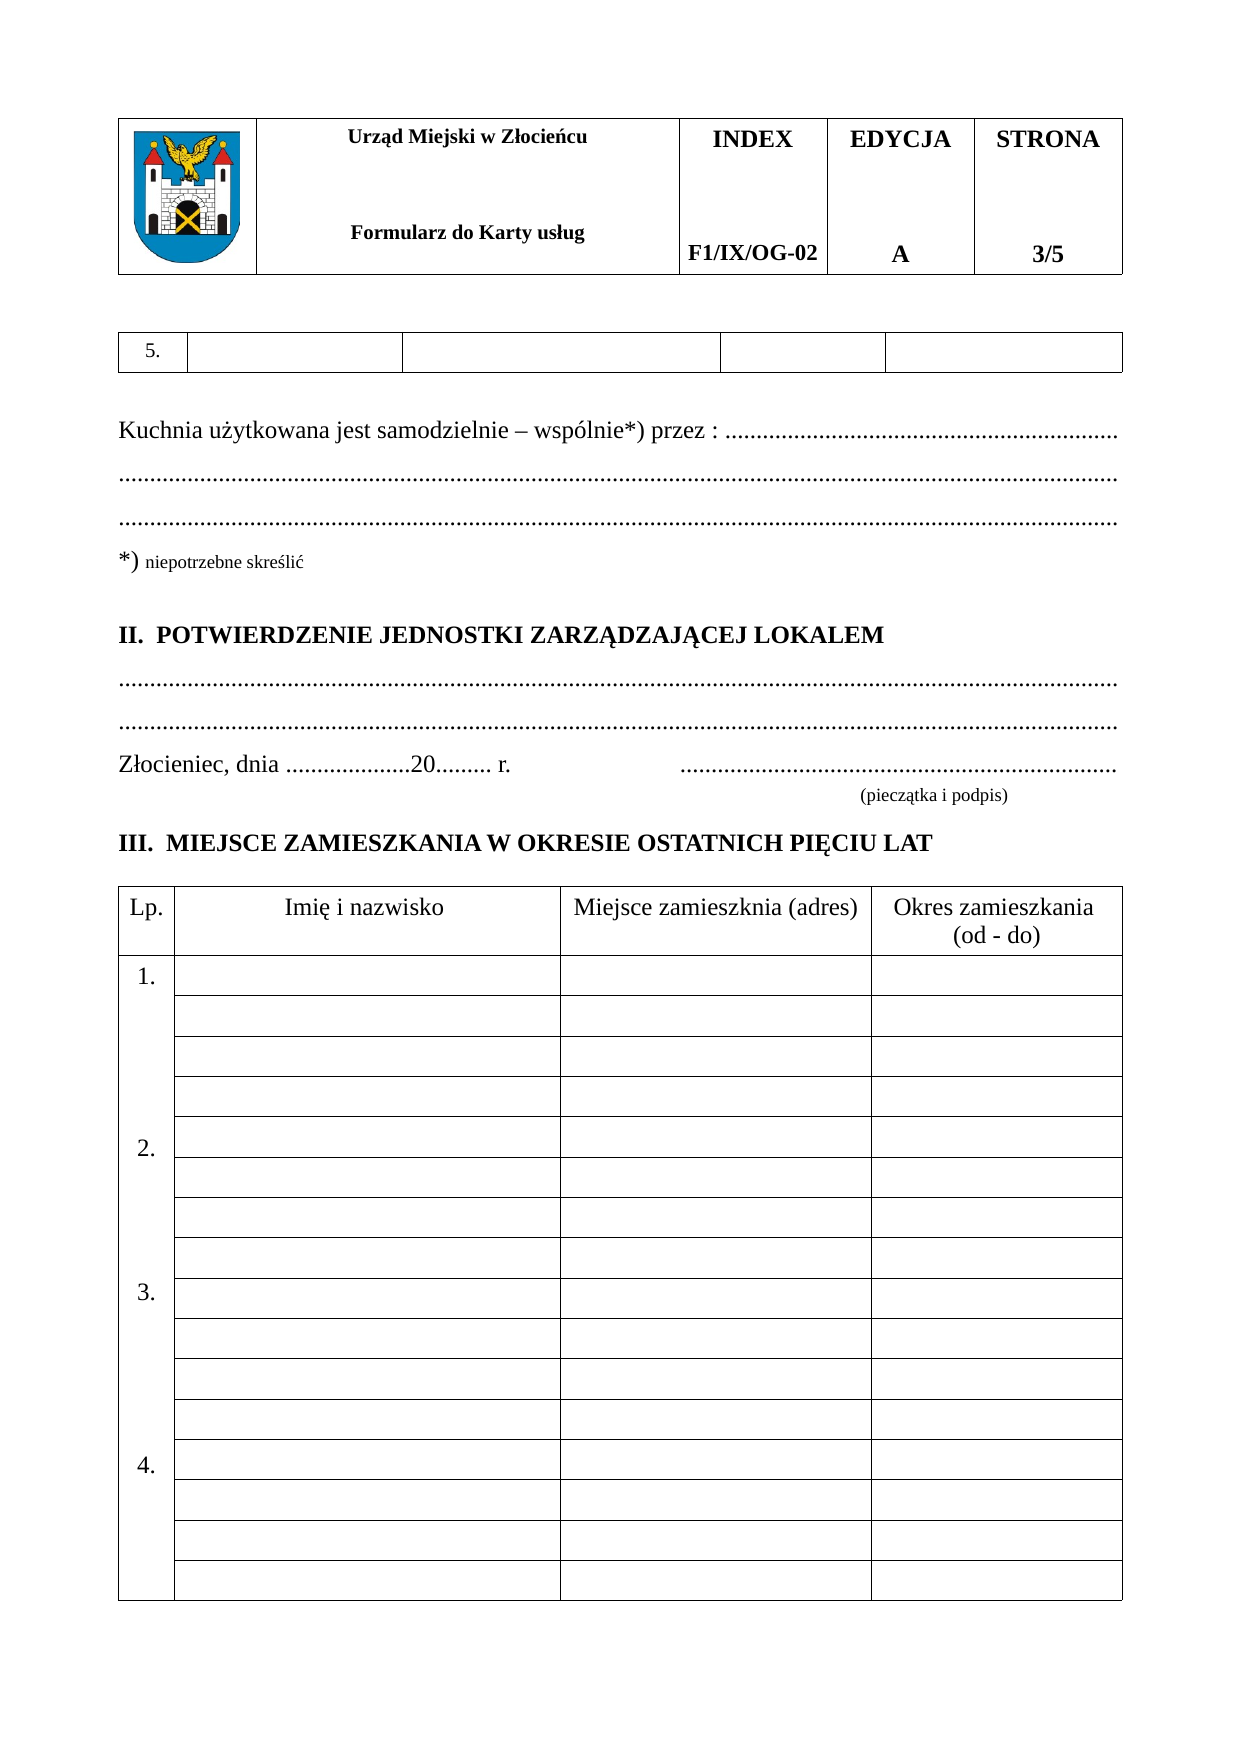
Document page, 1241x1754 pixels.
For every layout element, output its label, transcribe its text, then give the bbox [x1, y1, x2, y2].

table_cell [721, 333, 885, 372]
table_header Okres zamieszkania (od - do) [872, 887, 1122, 955]
table_cell [175, 956, 560, 995]
table_cell [872, 1117, 1122, 1157]
table_cell [872, 1279, 1122, 1318]
table_cell [175, 1440, 560, 1479]
table_cell [561, 1117, 871, 1157]
text III. MIEJSCE ZAMIESZKANIA W OKRESIE OSTATNICH PIĘCIU LAT [118, 828, 1122, 857]
text ................................................................................................................................................................................................................................................................................................................................ [118, 663, 1122, 735]
table_cell [872, 996, 1122, 1036]
table_cell [561, 1238, 871, 1278]
table_cell [561, 996, 871, 1036]
table_cell [561, 1521, 871, 1560]
table_cell [561, 1158, 871, 1197]
table_cell [561, 1077, 871, 1116]
table_cell [561, 1480, 871, 1519]
text II. POTWIERDZENIE JEDNOSTKI ZARZĄDZAJĄCEJ LOKALEM [118, 620, 1122, 649]
table_cell 1. 2. 3. 4. [119, 956, 174, 1600]
table_cell [872, 1319, 1122, 1358]
table_cell [561, 956, 871, 995]
table_cell [872, 1037, 1122, 1076]
table_cell [872, 1238, 1122, 1278]
table_cell [872, 956, 1122, 995]
picture [133, 224, 178, 263]
table_header Miejsce zamieszknia (adres) [561, 887, 871, 955]
text ................................................................................................................................................................ [118, 502, 1122, 530]
table_cell [872, 1480, 1122, 1519]
table_cell [175, 1037, 560, 1076]
table_cell [188, 333, 402, 372]
table_cell [561, 1319, 871, 1358]
table_cell [175, 1521, 560, 1560]
table_cell [872, 1198, 1122, 1237]
table_cell [175, 1077, 560, 1116]
picture [144, 135, 232, 235]
table_cell [175, 1561, 560, 1600]
table_cell [561, 1400, 871, 1439]
table_cell [175, 1158, 560, 1197]
table_cell [175, 1319, 560, 1358]
table_cell [175, 1279, 560, 1318]
table_cell 5. [119, 333, 187, 372]
table_cell [175, 1238, 560, 1278]
table_cell [872, 1521, 1122, 1560]
table_cell [175, 1480, 560, 1519]
picture [133, 131, 215, 221]
table_cell [561, 1561, 871, 1600]
table_cell [175, 996, 560, 1036]
table_cell [872, 1359, 1122, 1398]
table_cell [175, 1117, 560, 1157]
text *) niepotrzebne skreślić [118, 545, 1122, 573]
table_cell [886, 333, 1122, 372]
table_cell [872, 1077, 1122, 1116]
text (pieczątka i podpis) [118, 778, 1122, 807]
table_cell [175, 1359, 560, 1398]
text ................................................................................................................................................................ [118, 458, 1122, 487]
table_cell [561, 1359, 871, 1398]
table_cell [175, 1198, 560, 1237]
table_cell [175, 1400, 560, 1439]
table_cell [403, 333, 720, 372]
table_header Lp. [119, 887, 174, 955]
table_header Imię i nazwisko [175, 887, 560, 955]
picture [202, 224, 240, 263]
table_cell [872, 1561, 1122, 1600]
text Kuchnia użytkowana jest samodzielnie – wspólnie*) przez : ............................................................... [118, 415, 1122, 444]
text Złocieniec, dnia ....................20......... r. ...................................................................... [118, 749, 1122, 778]
table_cell [872, 1440, 1122, 1479]
table_cell [872, 1400, 1122, 1439]
table_cell [561, 1198, 871, 1237]
table_cell [561, 1440, 871, 1479]
table_cell [561, 1037, 871, 1076]
table_cell [872, 1158, 1122, 1197]
table_cell [561, 1279, 871, 1318]
